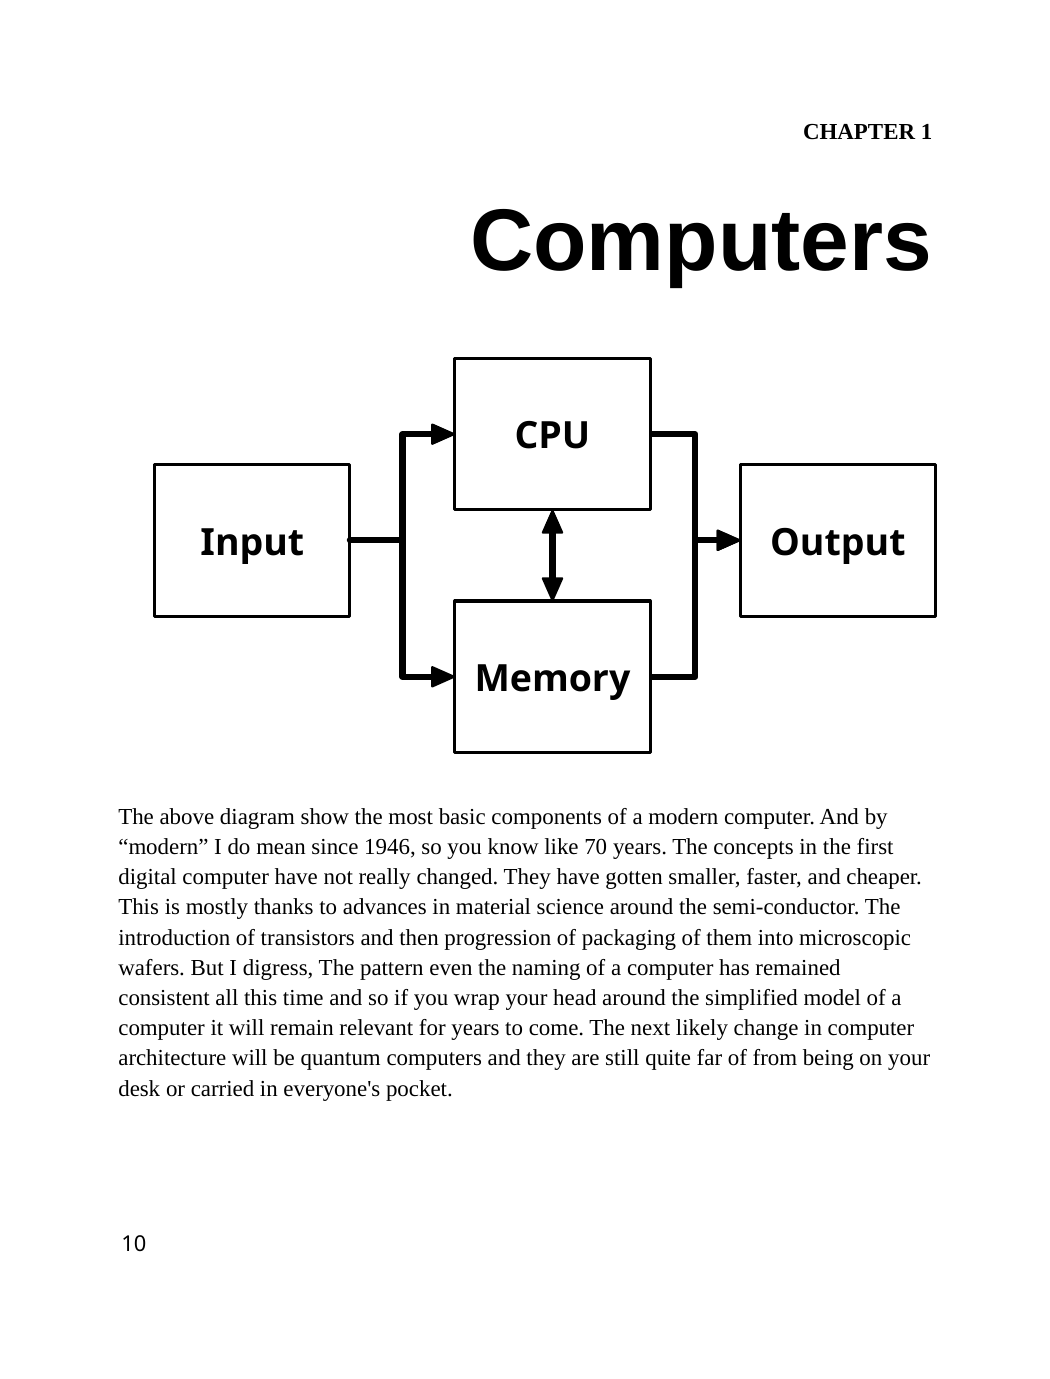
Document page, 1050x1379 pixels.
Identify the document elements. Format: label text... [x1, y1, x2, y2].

text The above diagram show the most basic components of a modern computer. And by “modern” I do mean since 1946, so you know like 70 years. The concepts in the first digital computer have not really changed. They have gotten smaller, faster, and cheaper. This is mostly thanks to advances in material science around the semi-conductor. The introduction of transistors and then progression of packaging of them into microscopic wafers. But I digress, The pattern even the naming of a computer has remained consistent all this time and so if you wrap your head around the simplified model of a computer it will remain relevant for years to come. The next likely change in computer architecture will be quantum computers and they are still quite far of from being on your desk or carried in everyone's pocket. [118, 803, 932, 1101]
text CHAPTER 1 [118, 118, 932, 144]
subtitle Computers [118, 188, 932, 289]
